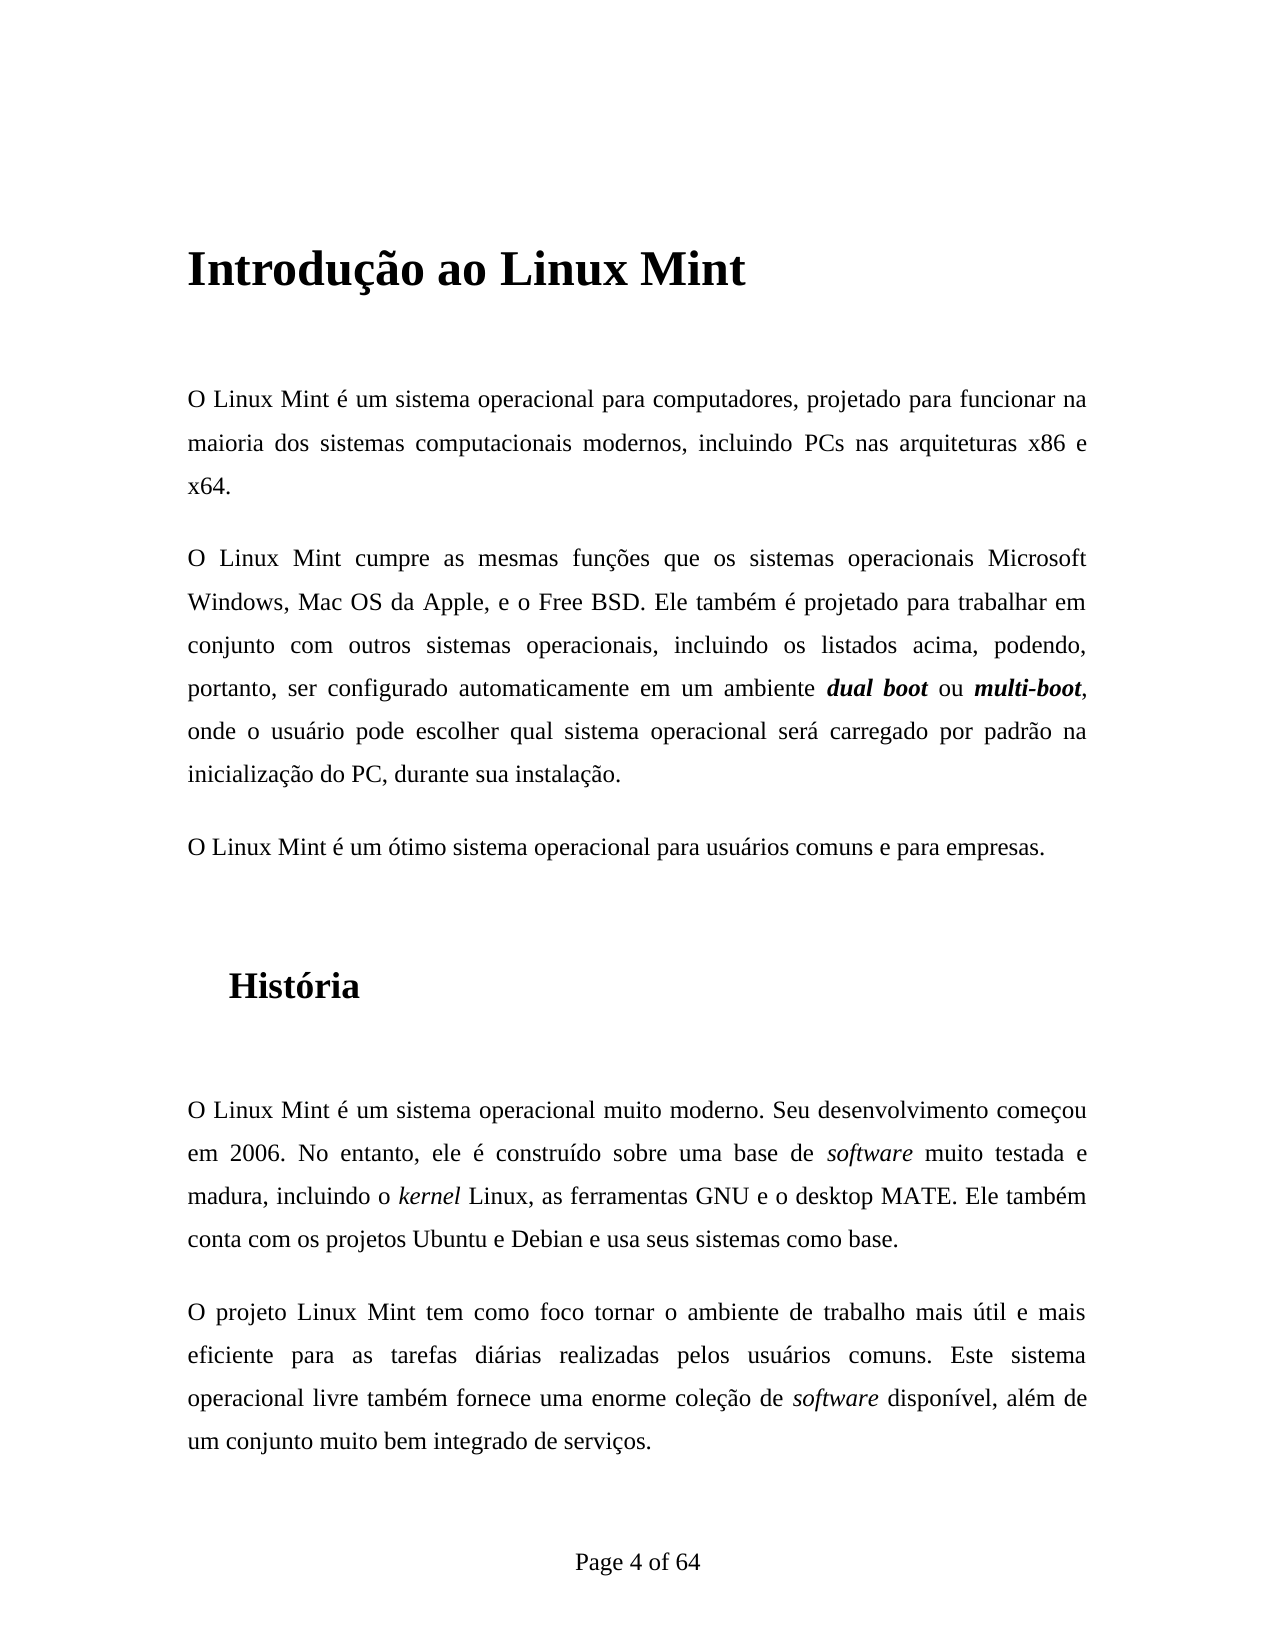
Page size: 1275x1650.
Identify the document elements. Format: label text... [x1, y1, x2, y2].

text O Linux Mint é um sistema operacional muito moderno. Seu desenvolvimento começou em 2006. No entanto, ele é construído sobre uma base de software muito testada e madura, incluindo o kernel Linux, as ferramentas GNU e o desktop MATE. Ele também conta com os projetos Ubuntu e Debian e usa seus sistemas como base. [187, 1095, 1087, 1253]
subtitle História [187, 963, 1087, 1006]
text O Linux Mint cumpre as mesmas funções que os sistemas operacionais Microsoft Windows, Mac OS da Apple, e o Free BSD. Ele também é projetado para trabalhar em conjunto com outros sistemas operacionais, incluindo os listados acima, podendo, portanto, ser configurado automaticamente em um ambiente dual boot ou multi-boot, onde o usuário pode escolher qual sistema operacional será carregado por padrão na inicialização do PC, durante sua instalação. [187, 543, 1087, 788]
text O Linux Mint é um ótimo sistema operacional para usuários comuns e para empresas. [187, 832, 1087, 860]
subtitle Introdução ao Linux Mint [187, 238, 1087, 296]
text O Linux Mint é um sistema operacional para computadores, projetado para funcionar na maioria dos sistemas computacionais modernos, incluindo PCs nas arquiteturas x86 e x64. [187, 384, 1087, 499]
text O projeto Linux Mint tem como foco tornar o ambiente de trabalho mais útil e mais eficiente para as tarefas diárias realizadas pelos usuários comuns. Este sistema operacional livre também fornece uma enorme coleção de software disponível, além de um conjunto muito bem integrado de serviços. [187, 1297, 1087, 1455]
